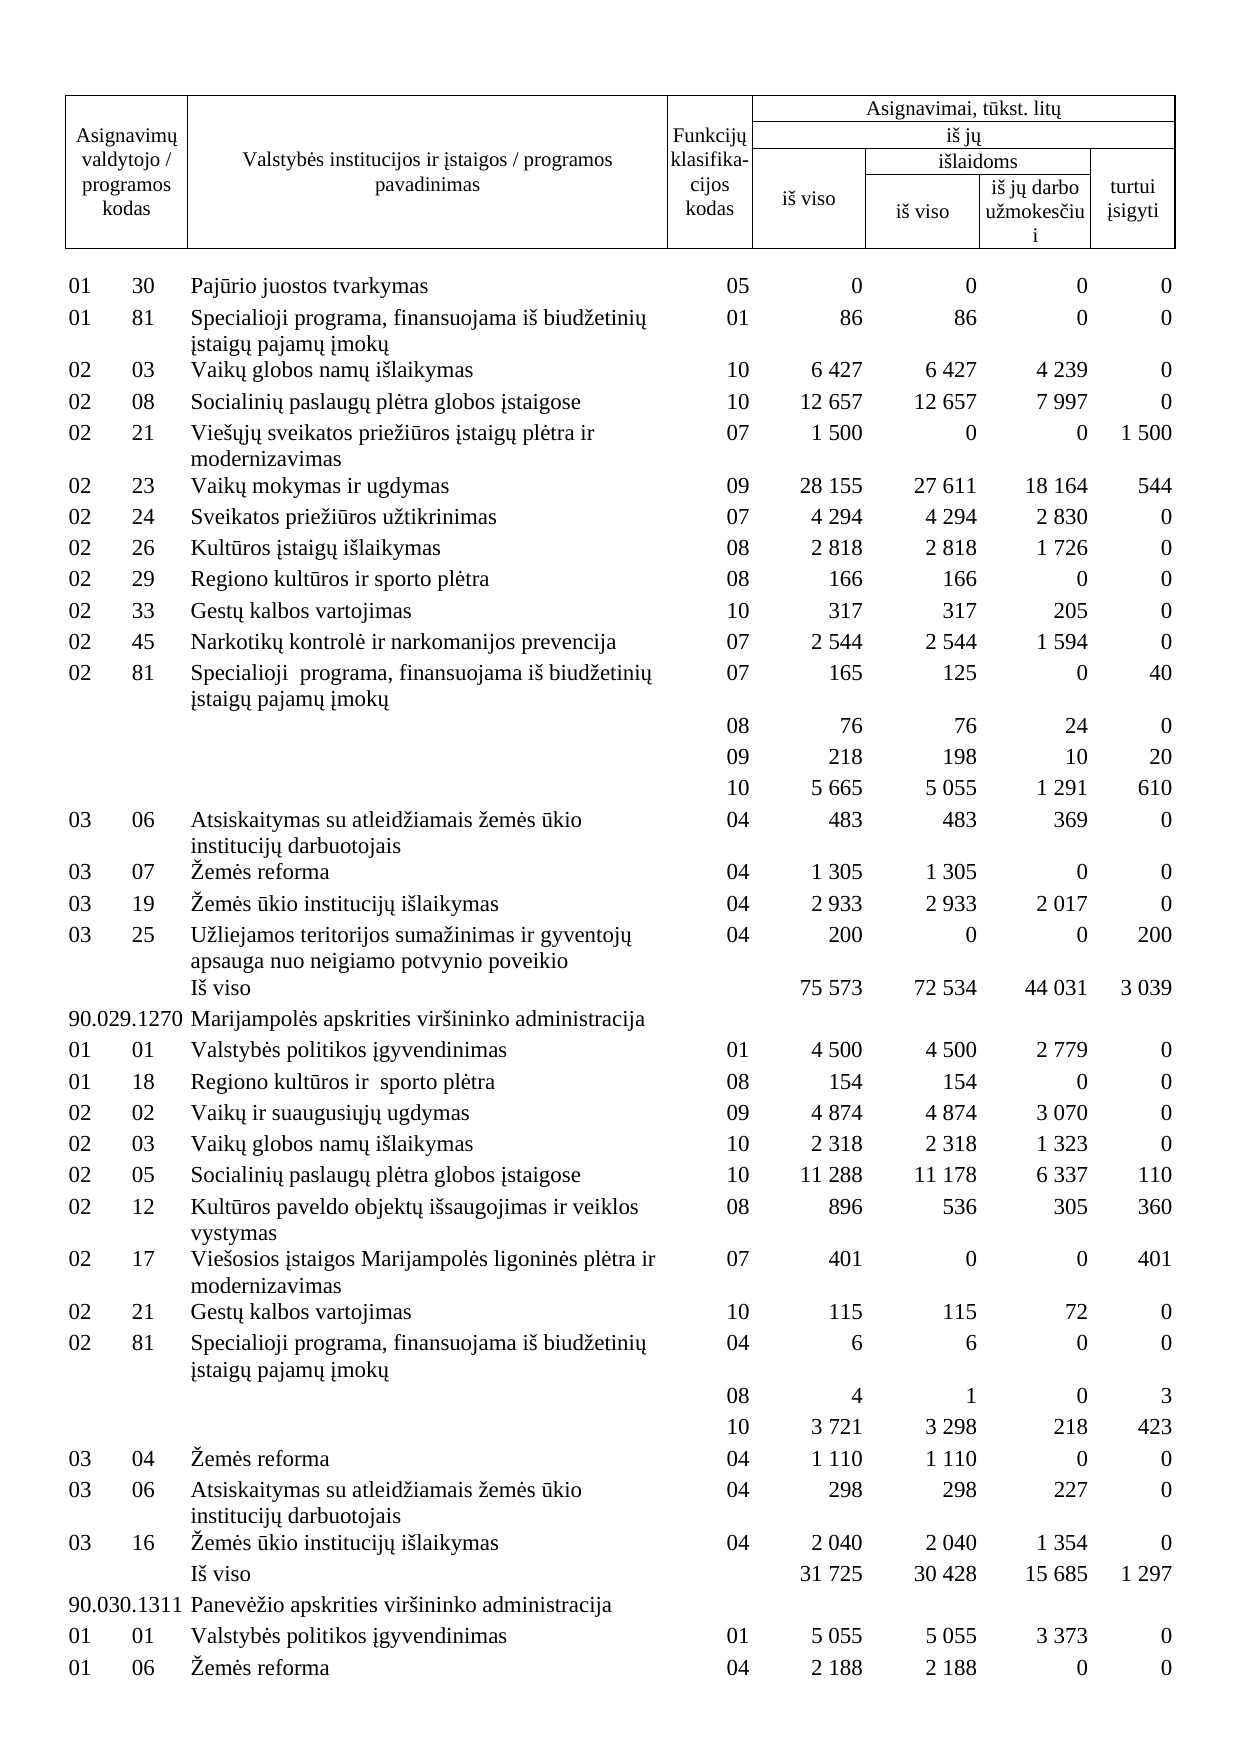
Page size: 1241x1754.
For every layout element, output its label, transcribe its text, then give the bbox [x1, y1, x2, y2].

table_cell Atsiskaitymas su atleidžiamais žemės ūkio institucijų darbuotojais [188, 806, 667, 858]
table_cell 07 [129, 858, 187, 889]
table_cell 10 [667, 356, 752, 388]
table_cell 72 [980, 1298, 1091, 1329]
table_cell Vaikų globos namų išlaikymas [188, 1130, 667, 1161]
table_cell 04 [129, 1445, 187, 1476]
table_cell [865, 1005, 980, 1036]
table_cell 0 [980, 304, 1091, 356]
table_cell 10 [980, 743, 1091, 774]
table_cell [129, 774, 187, 806]
table_cell 483 [865, 806, 980, 858]
table_cell 5 055 [752, 1622, 865, 1653]
table_cell 01 [65, 1036, 129, 1068]
table_cell Žemės reforma [188, 1654, 667, 1685]
table_cell 4 294 [865, 503, 980, 534]
table_cell 0 [980, 1245, 1091, 1298]
table_cell 205 [980, 597, 1091, 628]
table_cell 200 [1091, 921, 1175, 974]
table_cell 0 [980, 921, 1091, 974]
table_cell 2 544 [752, 628, 865, 659]
table_cell 0 [1091, 1529, 1175, 1560]
table_cell Iš viso [188, 974, 667, 1005]
table_cell 2 040 [865, 1529, 980, 1560]
table_cell 6 337 [980, 1161, 1091, 1193]
table_cell 07 [667, 628, 752, 659]
table_cell 02 [65, 628, 129, 659]
table_cell 0 [1091, 1036, 1175, 1068]
table_cell Gestų kalbos vartojimas [188, 597, 667, 628]
table_cell [129, 743, 187, 774]
table_cell 01 [667, 304, 752, 356]
table_cell 75 573 [752, 974, 865, 1005]
table_cell 06 [129, 806, 187, 858]
table_cell 0 [980, 273, 1091, 304]
table_cell 05 [667, 273, 752, 304]
table_cell [188, 1382, 667, 1413]
table_cell 01 [129, 1036, 187, 1068]
table_cell [865, 1591, 980, 1622]
table_cell 0 [1091, 806, 1175, 858]
table_cell Specialioji programa, finansuojama iš biudžetinių įstaigų pajamų įmokų [188, 659, 667, 712]
table_cell 26 [129, 534, 187, 565]
table_cell 1 323 [980, 1130, 1091, 1161]
table_cell 4 874 [865, 1099, 980, 1130]
table_cell [65, 1413, 129, 1444]
table_cell 30 [129, 273, 187, 304]
table_cell 1 500 [752, 419, 865, 472]
table_header Asignavimų valdytojo / programos kodas [66, 96, 187, 247]
table_cell 03 [65, 921, 129, 974]
table_cell 10 [667, 1298, 752, 1329]
table_cell Žemės ūkio institucijų išlaikymas [188, 1529, 667, 1560]
table_cell 198 [865, 743, 980, 774]
table_cell Gestų kalbos vartojimas [188, 1298, 667, 1329]
table_cell [65, 249, 1175, 272]
table_cell 0 [1091, 534, 1175, 565]
table_cell Socialinių paslaugų plėtra globos įstaigose [188, 388, 667, 419]
table_cell Panevėžio apskrities viršininko administracija [188, 1591, 667, 1622]
table_cell 317 [865, 597, 980, 628]
table_cell 7 997 [980, 388, 1091, 419]
table_cell 09 [667, 1099, 752, 1130]
table_cell [667, 1005, 752, 1036]
table_cell 6 [752, 1329, 865, 1382]
table_cell Iš viso [188, 1560, 667, 1591]
table_cell Kultūros paveldo objektų išsaugojimas ir veiklos vystymas [188, 1193, 667, 1245]
table_cell 03 [65, 806, 129, 858]
table_cell [129, 974, 187, 1005]
table_cell 08 [667, 534, 752, 565]
table_cell 1 [865, 1382, 980, 1413]
table_cell 02 [65, 565, 129, 597]
table_cell [667, 1591, 752, 1622]
table_cell 2 040 [752, 1529, 865, 1560]
table_cell 401 [1091, 1245, 1175, 1298]
table_cell 81 [129, 1329, 187, 1382]
table_cell Narkotikų kontrolė ir narkomanijos prevencija [188, 628, 667, 659]
table_cell [752, 1005, 865, 1036]
table_cell 200 [752, 921, 865, 974]
table_cell 03 [65, 1529, 129, 1560]
table_cell 4 [752, 1382, 865, 1413]
table_cell 76 [752, 712, 865, 743]
table_cell 0 [1091, 597, 1175, 628]
table_cell 896 [752, 1193, 865, 1245]
table_cell 07 [667, 1245, 752, 1298]
table_cell 03 [65, 1476, 129, 1528]
table_cell 10 [667, 597, 752, 628]
table_cell [980, 1005, 1091, 1036]
table_cell 218 [980, 1413, 1091, 1444]
table_cell 44 031 [980, 974, 1091, 1005]
table_cell Valstybės politikos įgyvendinimas [188, 1036, 667, 1068]
table_cell 20 [1091, 743, 1175, 774]
table_cell Regiono kultūros ir sporto plėtra [188, 565, 667, 597]
table_cell Atsiskaitymas su atleidžiamais žemės ūkio institucijų darbuotojais [188, 1476, 667, 1528]
table_cell 11 178 [865, 1161, 980, 1193]
table_cell iš jų darbo užmokesčiui [980, 175, 1090, 247]
table_cell 03 [65, 858, 129, 889]
table_cell 15 685 [980, 1560, 1091, 1591]
table_cell 2 818 [752, 534, 865, 565]
table_cell Žemės ūkio institucijų išlaikymas [188, 890, 667, 921]
table_cell 0 [752, 273, 865, 304]
table_cell [1091, 1005, 1175, 1036]
table_cell 02 [65, 472, 129, 503]
table_cell Pajūrio juostos tvarkymas [188, 273, 667, 304]
table_cell 3 039 [1091, 974, 1175, 1005]
table_cell 02 [65, 503, 129, 534]
table_cell 04 [667, 858, 752, 889]
table_cell iš jų [753, 122, 1174, 148]
table_cell [65, 774, 129, 806]
table_cell 0 [1091, 388, 1175, 419]
table_cell 369 [980, 806, 1091, 858]
table_cell Užliejamos teritorijos sumažinimas ir gyventojų apsauga nuo neigiamo potvynio poveikio [188, 921, 667, 974]
table_cell 11 288 [752, 1161, 865, 1193]
table_cell 07 [667, 659, 752, 712]
table_cell 45 [129, 628, 187, 659]
table_cell 0 [1091, 890, 1175, 921]
table_cell 76 [865, 712, 980, 743]
table_cell 02 [65, 1329, 129, 1382]
table_cell 01 [65, 304, 129, 356]
table_cell 01 [65, 1622, 129, 1653]
table_cell 10 [667, 1413, 752, 1444]
table_cell 0 [1091, 1476, 1175, 1528]
table_cell 2 779 [980, 1036, 1091, 1068]
table_cell 4 239 [980, 356, 1091, 388]
table_cell [65, 974, 129, 1005]
table_cell 02 [65, 534, 129, 565]
table_cell 18 164 [980, 472, 1091, 503]
table_cell 0 [1091, 1445, 1175, 1476]
table_cell 17 [129, 1245, 187, 1298]
table_cell 2 830 [980, 503, 1091, 534]
table_cell Vaikų mokymas ir ugdymas [188, 472, 667, 503]
table_cell 218 [752, 743, 865, 774]
table_cell 12 657 [865, 388, 980, 419]
table_cell 90.029.1270 [65, 1005, 187, 1036]
table_cell 02 [65, 597, 129, 628]
table_cell 18 [129, 1068, 187, 1099]
table_cell 07 [667, 503, 752, 534]
table_cell [65, 712, 129, 743]
table_cell 86 [752, 304, 865, 356]
table_cell 0 [1091, 503, 1175, 534]
table_cell 0 [1091, 628, 1175, 659]
table_cell 0 [1091, 1654, 1175, 1685]
table_cell [129, 1560, 187, 1591]
table_cell 09 [667, 472, 752, 503]
table_cell 0 [865, 1245, 980, 1298]
table_cell [65, 1382, 129, 1413]
table_cell 72 534 [865, 974, 980, 1005]
table_cell [188, 743, 667, 774]
table_cell 610 [1091, 774, 1175, 806]
table_cell 0 [980, 419, 1091, 472]
table_cell Marijampolės apskrities viršininko administracija [188, 1005, 667, 1036]
table_cell 3 [1091, 1382, 1175, 1413]
table_cell 1 726 [980, 534, 1091, 565]
table_cell 02 [65, 1245, 129, 1298]
table_cell 0 [865, 419, 980, 472]
table_cell 08 [667, 1382, 752, 1413]
table_cell 1 500 [1091, 419, 1175, 472]
table_cell [188, 774, 667, 806]
table_cell 0 [1091, 565, 1175, 597]
table_cell 01 [667, 1622, 752, 1653]
table_cell Socialinių paslaugų plėtra globos įstaigose [188, 1161, 667, 1193]
table_cell 2 017 [980, 890, 1091, 921]
table_cell Vaikų globos namų išlaikymas [188, 356, 667, 388]
table_cell 0 [1091, 356, 1175, 388]
table_cell 0 [1091, 712, 1175, 743]
table_cell Sveikatos priežiūros užtikrinimas [188, 503, 667, 534]
table_cell 3 298 [865, 1413, 980, 1444]
table_cell 01 [129, 1622, 187, 1653]
table_cell 27 611 [865, 472, 980, 503]
table_cell 33 [129, 597, 187, 628]
table_header Valstybės institucijos ir įstaigos / programos pavadinimas [188, 96, 667, 247]
table_cell 298 [865, 1476, 980, 1528]
table_cell 31 725 [752, 1560, 865, 1591]
table_cell 08 [667, 1193, 752, 1245]
table_cell 305 [980, 1193, 1091, 1245]
table_cell 227 [980, 1476, 1091, 1528]
table_header Asignavimai, tūkst. litų [753, 96, 1174, 121]
table_cell 3 070 [980, 1099, 1091, 1130]
table_cell [667, 974, 752, 1005]
table_cell 06 [129, 1476, 187, 1528]
table_cell 0 [980, 1445, 1091, 1476]
table_cell 1 110 [865, 1445, 980, 1476]
table_cell turtui įsigyti [1091, 149, 1174, 247]
table_cell 4 874 [752, 1099, 865, 1130]
table_cell 01 [667, 1036, 752, 1068]
table_cell 10 [667, 1161, 752, 1193]
table_cell 1 305 [752, 858, 865, 889]
table_cell 02 [65, 1161, 129, 1193]
table_cell iš viso [866, 175, 979, 247]
table_cell 166 [865, 565, 980, 597]
table_cell 02 [65, 1193, 129, 1245]
table_cell 6 427 [752, 356, 865, 388]
table_cell 0 [1091, 273, 1175, 304]
table_cell 536 [865, 1193, 980, 1245]
table_cell 23 [129, 472, 187, 503]
table_cell [1091, 1591, 1175, 1622]
table_cell 90.030.1311 [65, 1591, 187, 1622]
table_cell 298 [752, 1476, 865, 1528]
table_cell [65, 1560, 129, 1591]
table_cell 02 [65, 1099, 129, 1130]
table_cell [129, 1413, 187, 1444]
table_cell 360 [1091, 1193, 1175, 1245]
table_cell [188, 712, 667, 743]
table_cell 0 [865, 273, 980, 304]
table_cell 2 818 [865, 534, 980, 565]
table_cell 115 [865, 1298, 980, 1329]
table_cell Vaikų ir suaugusiųjų ugdymas [188, 1099, 667, 1130]
table_cell 19 [129, 890, 187, 921]
table_cell 04 [667, 1445, 752, 1476]
table_cell 4 500 [865, 1036, 980, 1068]
table_cell 01 [65, 273, 129, 304]
table_cell 0 [980, 858, 1091, 889]
table_cell 07 [667, 419, 752, 472]
table_cell 3 721 [752, 1413, 865, 1444]
table_cell 09 [667, 743, 752, 774]
table_cell 0 [1091, 1068, 1175, 1099]
table_cell 29 [129, 565, 187, 597]
table_cell iš viso [753, 149, 865, 247]
table_cell 10 [667, 1130, 752, 1161]
table_cell 03 [65, 890, 129, 921]
table_cell 04 [667, 1329, 752, 1382]
table_cell 6 [865, 1329, 980, 1382]
table_cell 0 [1091, 1130, 1175, 1161]
table_cell 1 291 [980, 774, 1091, 806]
table_cell 0 [980, 1068, 1091, 1099]
table_cell 12 657 [752, 388, 865, 419]
table_cell [129, 1382, 187, 1413]
table_cell 0 [980, 659, 1091, 712]
table_cell [188, 1413, 667, 1444]
table_cell Regiono kultūros ir sporto plėtra [188, 1068, 667, 1099]
table_cell 4 294 [752, 503, 865, 534]
table_cell 317 [752, 597, 865, 628]
table_cell 08 [667, 712, 752, 743]
table_cell [980, 1591, 1091, 1622]
table_cell 2 544 [865, 628, 980, 659]
table_cell 483 [752, 806, 865, 858]
table_cell 3 373 [980, 1622, 1091, 1653]
table_cell 28 155 [752, 472, 865, 503]
table_cell 1 354 [980, 1529, 1091, 1560]
table_cell 10 [667, 774, 752, 806]
table_cell 02 [65, 388, 129, 419]
table_cell 81 [129, 659, 187, 712]
table_cell 2 188 [865, 1654, 980, 1685]
table_cell 1 110 [752, 1445, 865, 1476]
table_cell 401 [752, 1245, 865, 1298]
table_cell 154 [865, 1068, 980, 1099]
table_cell 40 [1091, 659, 1175, 712]
table_cell [752, 1591, 865, 1622]
table_cell 0 [1091, 1099, 1175, 1130]
table_cell 6 427 [865, 356, 980, 388]
table_cell 02 [65, 1130, 129, 1161]
table_cell 81 [129, 304, 187, 356]
table_cell 5 055 [865, 1622, 980, 1653]
table_cell Žemės reforma [188, 1445, 667, 1476]
table_cell [65, 743, 129, 774]
table_cell 0 [980, 1382, 1091, 1413]
table_cell 01 [65, 1654, 129, 1685]
table_cell 02 [65, 659, 129, 712]
table_cell 1 305 [865, 858, 980, 889]
table_cell Viešosios įstaigos Marijampolės ligoninės plėtra ir modernizavimas [188, 1245, 667, 1298]
table_cell 110 [1091, 1161, 1175, 1193]
table_cell Kultūros įstaigų išlaikymas [188, 534, 667, 565]
table_cell Specialioji programa, finansuojama iš biudžetinių įstaigų pajamų įmokų [188, 304, 667, 356]
table_cell 02 [65, 419, 129, 472]
table_cell 2 318 [752, 1130, 865, 1161]
table_cell 04 [667, 806, 752, 858]
table_cell 2 188 [752, 1654, 865, 1685]
table_cell 0 [980, 565, 1091, 597]
table_cell 04 [667, 890, 752, 921]
table_cell 16 [129, 1529, 187, 1560]
table_cell 0 [980, 1329, 1091, 1382]
table_cell 03 [65, 1445, 129, 1476]
table_cell 0 [1091, 1329, 1175, 1382]
table_cell 04 [667, 1529, 752, 1560]
table_cell 86 [865, 304, 980, 356]
table_cell 5 665 [752, 774, 865, 806]
table_cell 06 [129, 1654, 187, 1685]
table_cell 24 [129, 503, 187, 534]
table_cell 2 318 [865, 1130, 980, 1161]
table_cell 08 [667, 565, 752, 597]
table_cell [129, 712, 187, 743]
table_cell 01 [65, 1068, 129, 1099]
table_cell 08 [667, 1068, 752, 1099]
table_cell 25 [129, 921, 187, 974]
table_cell 5 055 [865, 774, 980, 806]
table_cell 0 [865, 921, 980, 974]
table_cell 04 [667, 1476, 752, 1528]
table_cell 30 428 [865, 1560, 980, 1591]
table_cell 0 [1091, 304, 1175, 356]
table_cell 165 [752, 659, 865, 712]
table_header Funkcijų klasifika-cijos kodas [668, 96, 752, 247]
table_cell 115 [752, 1298, 865, 1329]
table_cell 1 297 [1091, 1560, 1175, 1591]
table_cell [667, 1560, 752, 1591]
table_cell Žemės reforma [188, 858, 667, 889]
table_cell 0 [1091, 858, 1175, 889]
table_cell 4 500 [752, 1036, 865, 1068]
table_cell 2 933 [865, 890, 980, 921]
table_cell 02 [65, 1298, 129, 1329]
table_cell 0 [1091, 1622, 1175, 1653]
table_cell 10 [667, 388, 752, 419]
table_cell Valstybės politikos įgyvendinimas [188, 1622, 667, 1653]
table_cell 0 [1091, 1298, 1175, 1329]
table_cell 24 [980, 712, 1091, 743]
table_cell 166 [752, 565, 865, 597]
table_cell 125 [865, 659, 980, 712]
table_cell 21 [129, 419, 187, 472]
table_cell 04 [667, 921, 752, 974]
table_cell 02 [129, 1099, 187, 1130]
table_cell Viešųjų sveikatos priežiūros įstaigų plėtra ir modernizavimas [188, 419, 667, 472]
table_cell 12 [129, 1193, 187, 1245]
table_cell 1 594 [980, 628, 1091, 659]
table_cell 423 [1091, 1413, 1175, 1444]
table_cell 21 [129, 1298, 187, 1329]
table_cell 04 [667, 1654, 752, 1685]
table_cell 0 [980, 1654, 1091, 1685]
table_cell 2 933 [752, 890, 865, 921]
table_cell išlaidoms [866, 149, 1090, 174]
table_cell 05 [129, 1161, 187, 1193]
table_cell 154 [752, 1068, 865, 1099]
table_cell 544 [1091, 472, 1175, 503]
table_cell Specialioji programa, finansuojama iš biudžetinių įstaigų pajamų įmokų [188, 1329, 667, 1382]
table_cell 03 [129, 1130, 187, 1161]
table_cell 02 [65, 356, 129, 388]
table_cell 08 [129, 388, 187, 419]
table_cell 03 [129, 356, 187, 388]
